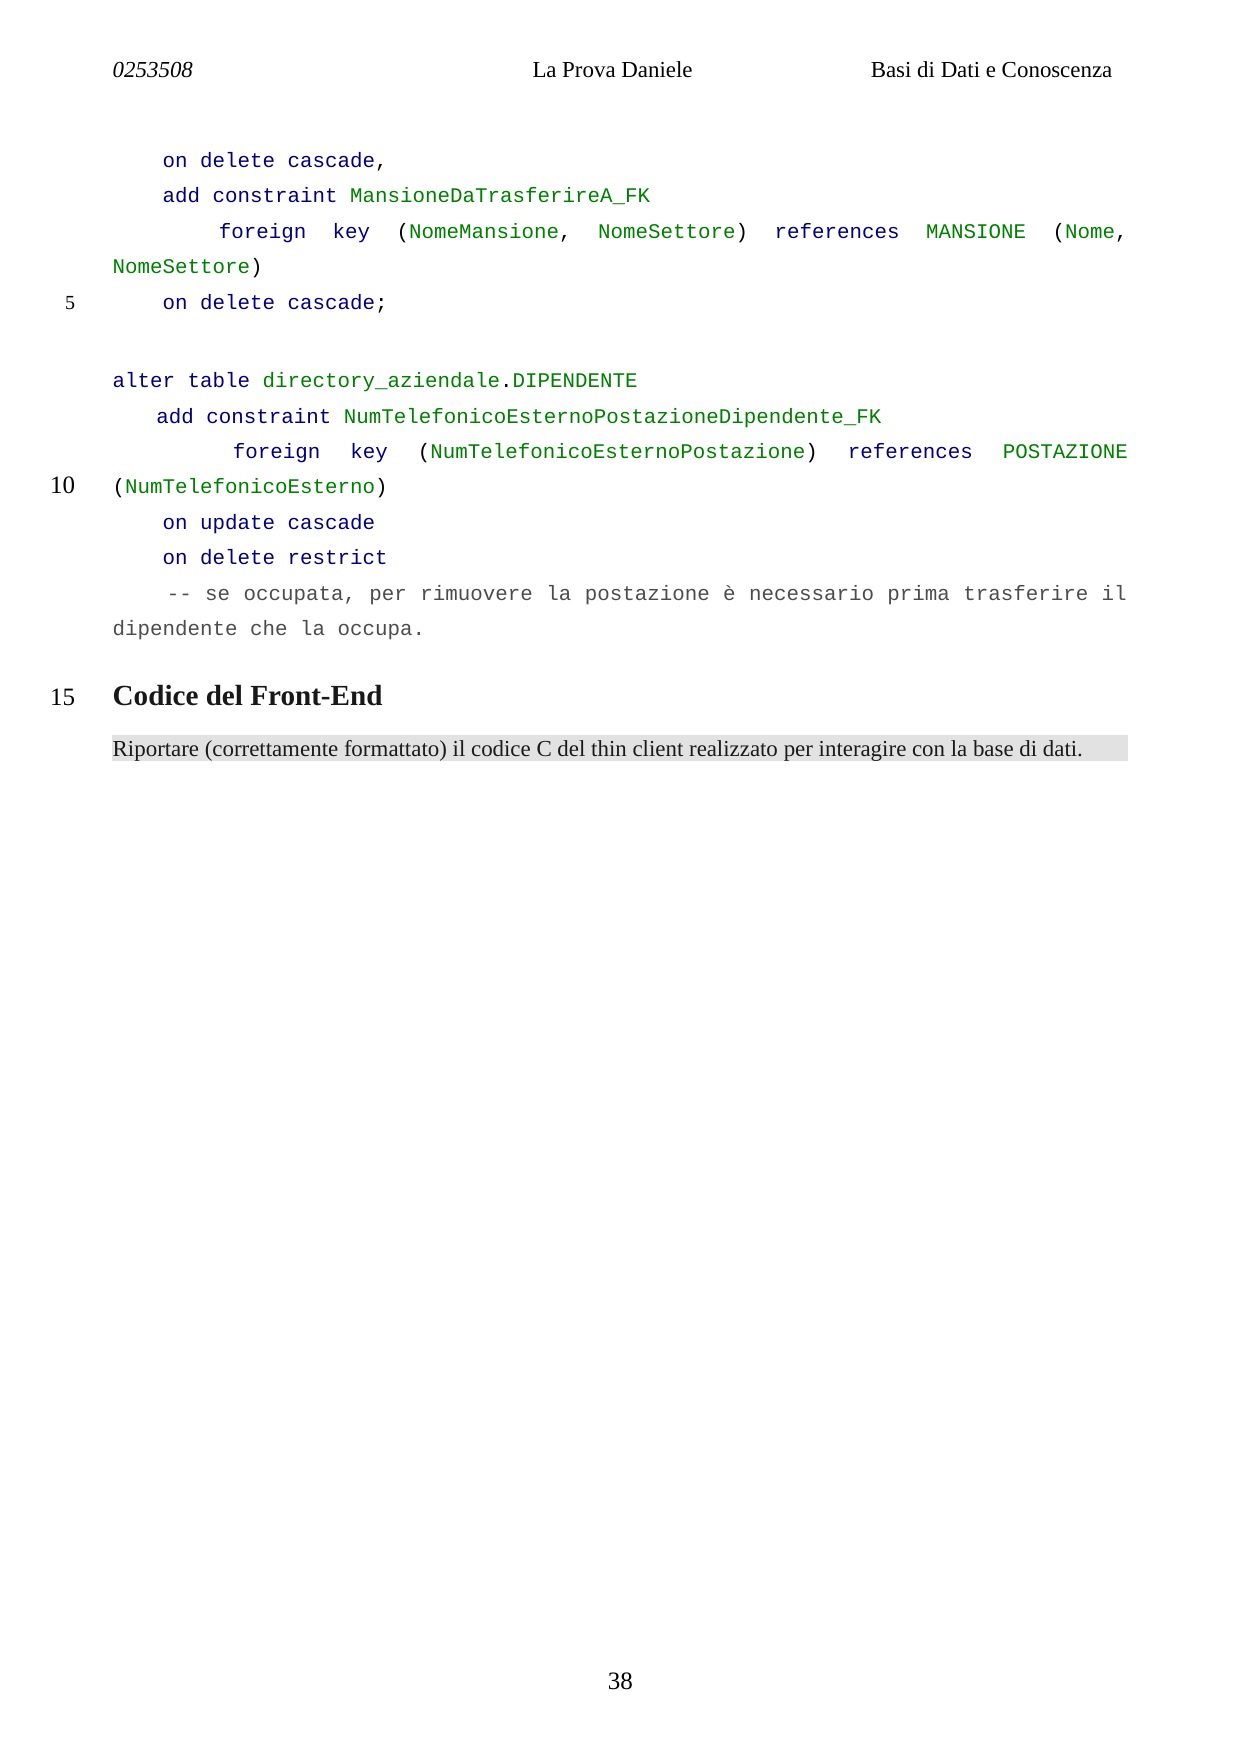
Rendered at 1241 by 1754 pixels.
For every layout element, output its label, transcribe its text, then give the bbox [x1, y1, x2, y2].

text add constraint NumTelefonicoEsternoPostazioneDipendente_FK [112, 406, 1128, 429]
text on delete cascade; [112, 292, 1128, 315]
text foreign key (NumTelefonicoEsternoPostazione) references POSTAZIONE (NumTelefonicoEsterno) [112, 441, 1128, 500]
subtitle Codice del Front-End [112, 678, 1128, 712]
text on update cascade [112, 512, 1128, 536]
text Riportare (correttamente formattato) il codice C del thin client realizzato per interagire con la base di dati. [112, 735, 1128, 761]
text alter table directory_aziendale.DIPENDENTE [112, 370, 1128, 394]
text add constraint MansioneDaTrasferireA_FK [112, 185, 1128, 209]
text on delete cascade, [112, 150, 1128, 174]
text -- se occupata, per rimuovere la postazione è necessario prima trasferire il dipendente che la occupa. [112, 583, 1128, 642]
text foreign key (NomeMansione, NomeSettore) references MANSIONE (Nome, NomeSettore) [112, 221, 1128, 280]
text on delete restrict [112, 547, 1128, 571]
